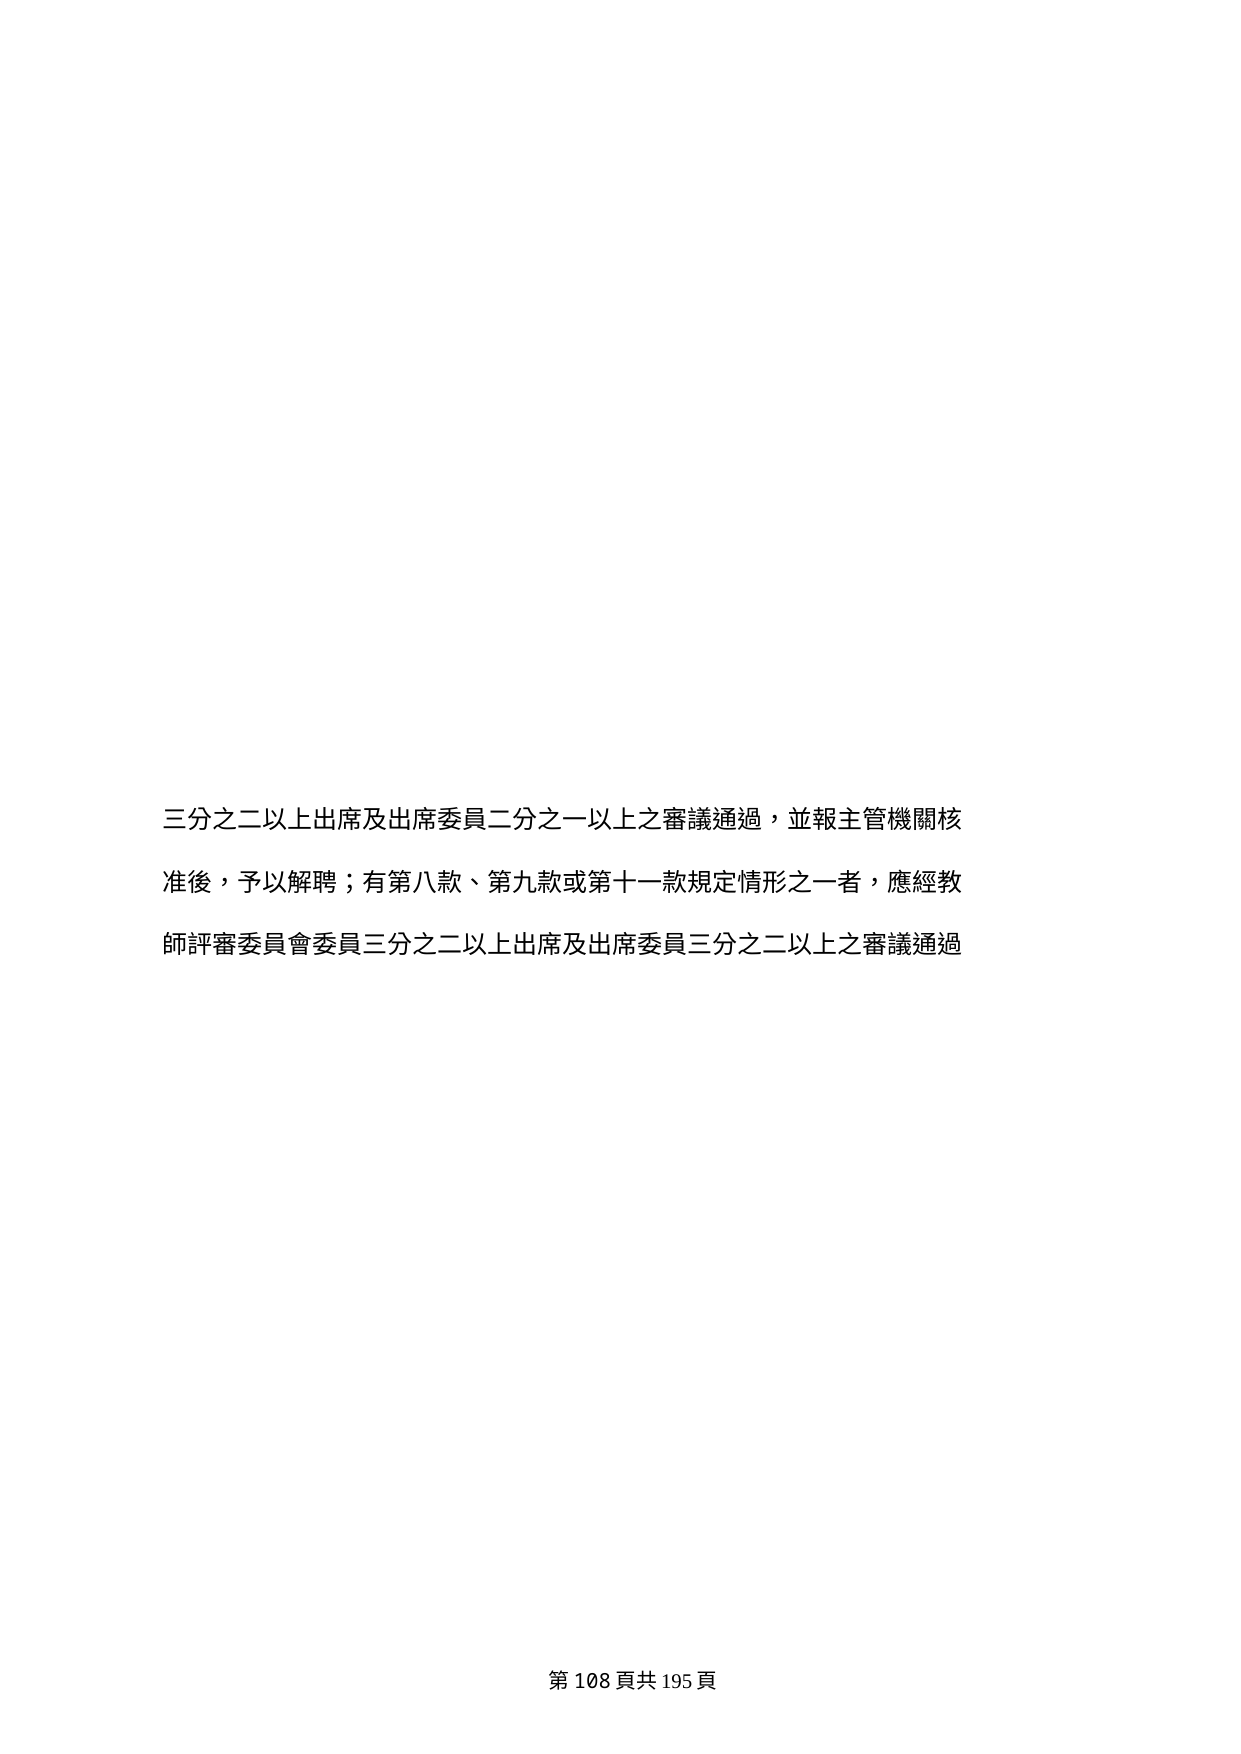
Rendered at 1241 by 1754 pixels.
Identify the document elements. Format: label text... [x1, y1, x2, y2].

text 三分之二以上出席及出席委員二分之一以上之審議通過，並報主管機關核 [162, 776, 1152, 838]
text 准後，予以解聘；有第八款、第九款或第十一款規定情形之一者，應經教 [162, 838, 1152, 901]
text 師評審委員會委員三分之二以上出席及出席委員三分之二以上之審議通過 [162, 901, 1152, 963]
